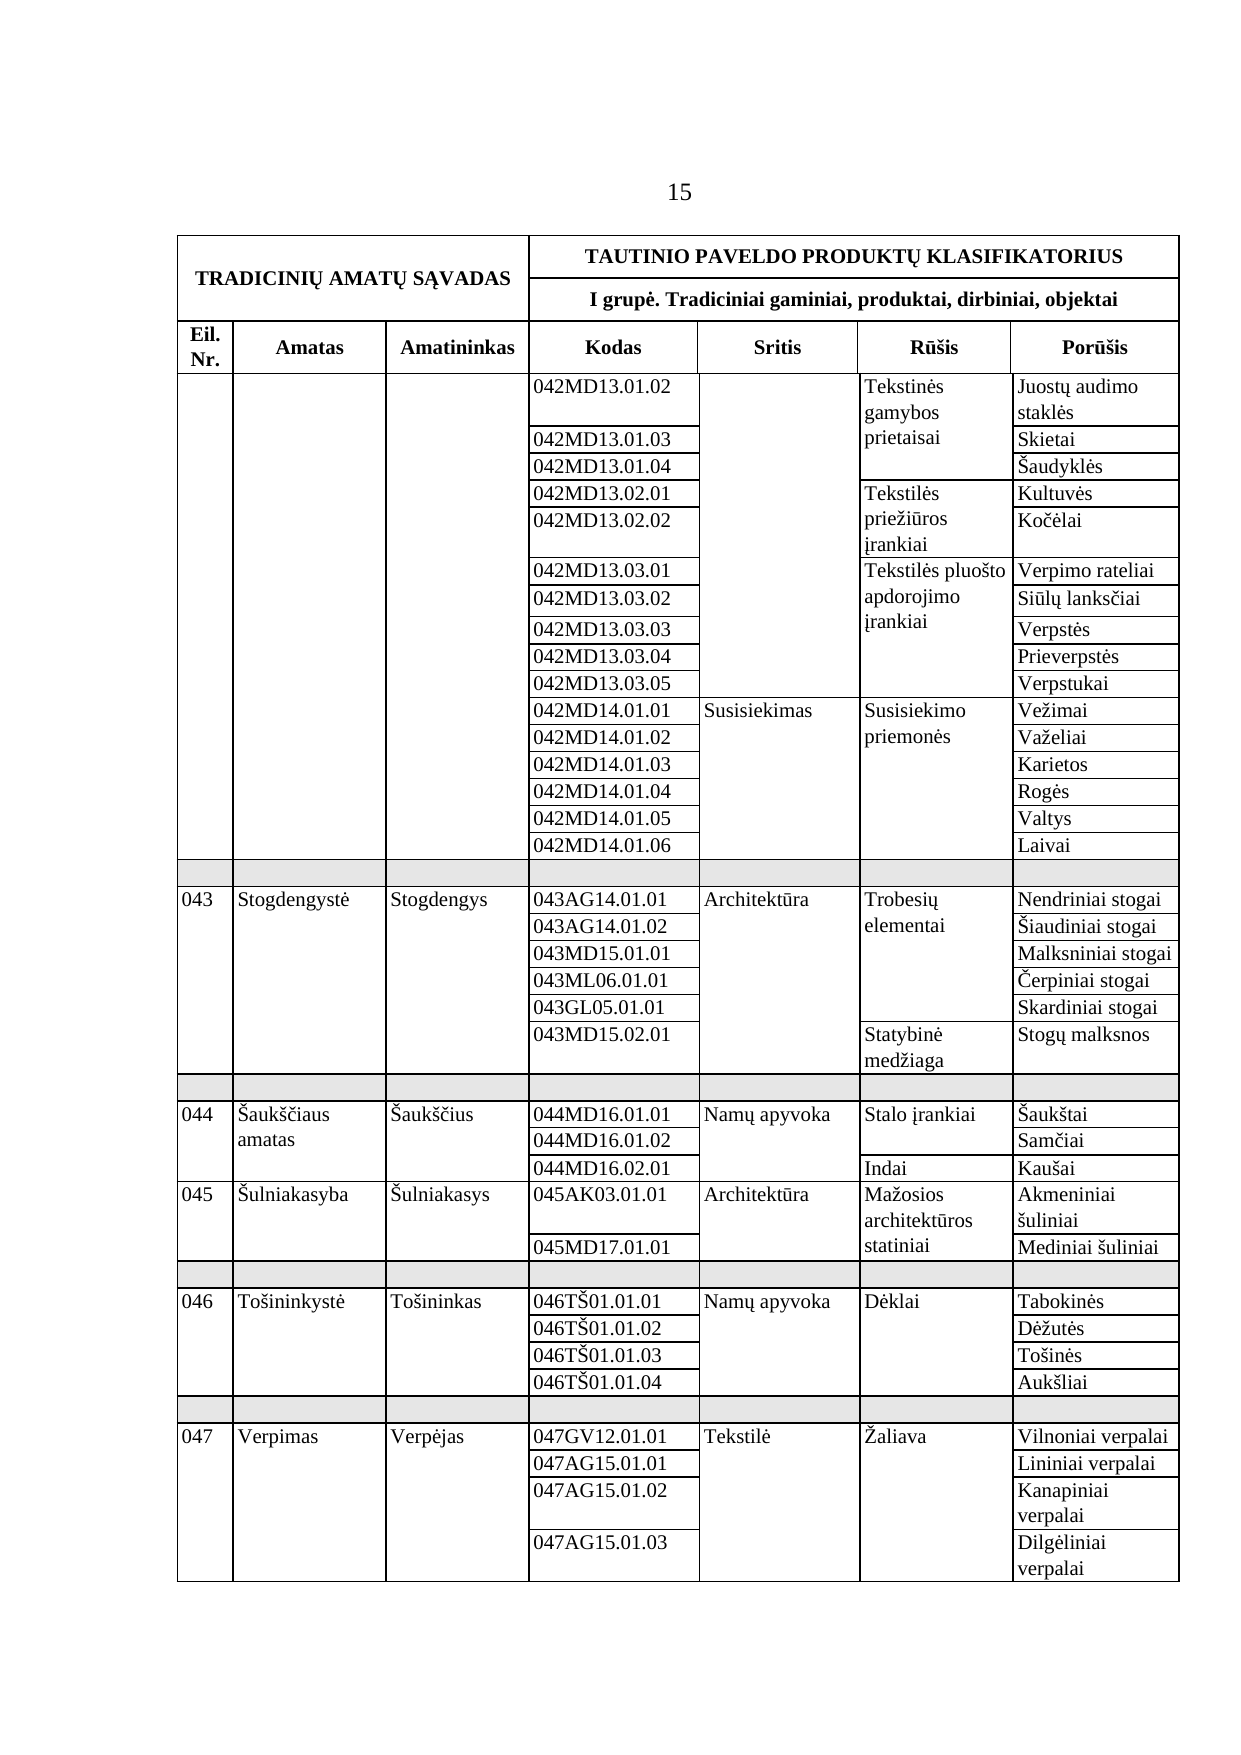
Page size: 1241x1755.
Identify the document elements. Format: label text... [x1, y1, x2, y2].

table_cell 042MD13.01.04 [530, 454, 699, 479]
table_cell 045 [178, 1182, 232, 1260]
table_cell Verpstės [1014, 617, 1178, 643]
table_cell Žaliava [861, 1424, 1012, 1581]
table_cell 044MD16.01.01 [530, 1102, 699, 1127]
table_header TRADICINIŲ AMATŲ SĄVADAS [178, 236, 528, 320]
table_cell [861, 1262, 1012, 1287]
table_cell [700, 1397, 859, 1422]
table_cell Rogės [1014, 779, 1178, 805]
table_cell 047AG15.01.01 [530, 1451, 699, 1476]
table_cell Prieverpstės [1014, 645, 1178, 670]
table_cell Stalo įrankiai [861, 1102, 1012, 1154]
table_cell Šiaudiniai stogai [1014, 914, 1178, 939]
table_cell Namų apyvoka [700, 1102, 859, 1181]
table_cell [700, 1075, 859, 1100]
table_header TAUTINIO PAVELDO PRODUKTŲ KLASIFIKATORIUS [530, 236, 1178, 277]
table_cell [1014, 860, 1178, 886]
table_cell [1014, 1262, 1178, 1287]
table_cell [700, 1262, 859, 1287]
table_cell Susisiekimas [700, 698, 859, 859]
table_cell I grupė. Tradiciniai gaminiai, produktai, dirbiniai, objektai [530, 279, 1178, 320]
table_cell 044MD16.02.01 [530, 1156, 699, 1181]
table_cell [700, 374, 859, 697]
table_cell [178, 374, 232, 859]
table_cell Samčiai [1014, 1128, 1178, 1154]
table_cell 042MD13.03.02 [530, 586, 699, 616]
table_cell 043 [178, 887, 232, 1073]
table_cell Šaukščius [387, 1102, 528, 1181]
table_cell [387, 1262, 528, 1287]
table_cell Malksniniai stogai [1014, 941, 1178, 967]
table_cell [234, 860, 385, 886]
table_cell 046TŠ01.01.01 [530, 1289, 699, 1314]
table_cell Verpėjas [387, 1424, 528, 1581]
table_cell 042MD14.01.05 [530, 806, 699, 832]
table_cell [530, 1075, 699, 1100]
table_cell 047AG15.01.02 [530, 1478, 699, 1528]
table_cell Kočėlai [1014, 508, 1178, 557]
table_cell Dėklai [861, 1289, 1012, 1395]
table_cell Susisiekimo priemonės [861, 698, 1012, 859]
table_cell 042MD14.01.02 [530, 725, 699, 751]
table_cell Mažosios architektūros statiniai [861, 1182, 1012, 1260]
table_cell 042MD14.01.01 [530, 698, 699, 724]
table_cell Kanapiniai verpalai [1014, 1478, 1178, 1528]
table_cell [178, 1397, 232, 1422]
table_cell 045MD17.01.01 [530, 1235, 699, 1260]
table_cell Valtys [1014, 806, 1178, 832]
table_cell Statybinė medžiaga [861, 1022, 1012, 1073]
table_cell 042MD14.01.06 [530, 833, 699, 859]
table_cell Tošininkas [387, 1289, 528, 1395]
table_cell 042MD13.01.03 [530, 427, 699, 452]
table_cell [1014, 1075, 1178, 1100]
table_cell 043ML06.01.01 [530, 968, 699, 993]
table_cell Čerpiniai stogai [1014, 968, 1178, 993]
table_cell Šaukščiaus amatas [234, 1102, 385, 1181]
table_cell Tošininkystė [234, 1289, 385, 1395]
table_cell Verpstukai [1014, 671, 1178, 697]
table_cell Amatas [234, 322, 385, 373]
table_cell Kodas [530, 322, 697, 373]
table_cell [178, 1075, 232, 1100]
table_cell Eil. Nr. [178, 322, 232, 373]
table_cell [530, 1397, 699, 1422]
table_cell Verpimo rateliai [1014, 558, 1178, 584]
table_cell 043AG14.01.02 [530, 914, 699, 939]
table_cell 042MD14.01.04 [530, 779, 699, 805]
table_cell [387, 374, 528, 859]
table_cell Skietai [1014, 427, 1178, 452]
table_cell Stogdengystė [234, 887, 385, 1073]
table_cell 042MD14.01.03 [530, 752, 699, 778]
table_cell 043GL05.01.01 [530, 995, 699, 1021]
table_cell Architektūra [700, 887, 859, 1073]
table_cell 046 [178, 1289, 232, 1395]
table_cell [530, 860, 699, 886]
table_cell 042MD13.02.01 [530, 481, 699, 506]
table_cell Sritis [698, 322, 857, 373]
table_cell 043MD15.02.01 [530, 1022, 699, 1073]
table_cell Dilgėliniai verpalai [1014, 1530, 1178, 1581]
table_cell [700, 860, 859, 886]
table_cell Mediniai šuliniai [1014, 1235, 1178, 1260]
table_cell Verpimas [234, 1424, 385, 1581]
table_cell 042MD13.03.05 [530, 671, 699, 697]
table_cell [178, 1262, 232, 1287]
table_cell [178, 860, 232, 886]
table_cell 047GV12.01.01 [530, 1424, 699, 1449]
table_cell 042MD13.01.02 [530, 374, 699, 425]
table_cell Tekstilė [700, 1424, 859, 1581]
table_cell Juostų audimo staklės [1014, 374, 1178, 425]
table_cell 043AG14.01.01 [530, 887, 699, 913]
table_cell 046TŠ01.01.04 [530, 1370, 699, 1395]
table_cell Karietos [1014, 752, 1178, 778]
table_cell Važeliai [1014, 725, 1178, 751]
table_cell 042MD13.03.01 [530, 558, 699, 584]
table_cell Kaušai [1014, 1156, 1178, 1181]
table_cell 047 [178, 1424, 232, 1581]
table_cell Aukšliai [1014, 1370, 1178, 1395]
table_cell [234, 1397, 385, 1422]
table_cell Stogų malksnos [1014, 1022, 1178, 1073]
table_cell [530, 1262, 699, 1287]
table_cell 044MD16.01.02 [530, 1128, 699, 1154]
table_cell [234, 1075, 385, 1100]
table_cell 046TŠ01.01.03 [530, 1343, 699, 1368]
table_cell 044 [178, 1102, 232, 1181]
table_cell Šaukštai [1014, 1102, 1178, 1127]
table_cell Vilnoniai verpalai [1014, 1424, 1178, 1449]
table_cell Indai [861, 1156, 1012, 1181]
table_cell 045AK03.01.01 [530, 1182, 699, 1233]
table_cell Šulniakasys [387, 1182, 528, 1260]
table_cell Laivai [1014, 833, 1178, 859]
table_cell Akmeniniai šuliniai [1014, 1182, 1178, 1233]
table_cell Lininiai verpalai [1014, 1451, 1178, 1476]
table_cell Stogdengys [387, 887, 528, 1073]
table_cell [861, 860, 1012, 886]
table_cell Siūlų lanksčiai [1014, 586, 1178, 616]
table_cell Amatininkas [387, 322, 528, 373]
table_cell 043MD15.01.01 [530, 941, 699, 967]
table_cell Porūšis [1011, 322, 1178, 373]
table_cell Vežimai [1014, 698, 1178, 724]
table_cell [387, 1397, 528, 1422]
table_cell Šaudyklės [1014, 454, 1178, 479]
table_cell Tekstilės priežiūros įrankiai [861, 481, 1012, 557]
table_cell Tekstilės pluošto apdorojimo įrankiai [861, 558, 1012, 697]
table_cell [861, 1075, 1012, 1100]
table_cell Architektūra [700, 1182, 859, 1260]
table_cell 047AG15.01.03 [530, 1530, 699, 1581]
table_cell Šulniakasyba [234, 1182, 385, 1260]
table_cell Tabokinės [1014, 1289, 1178, 1314]
table_cell Kultuvės [1014, 481, 1178, 506]
table_cell [387, 1075, 528, 1100]
table_cell Dėžutės [1014, 1316, 1178, 1341]
table_cell 046TŠ01.01.02 [530, 1316, 699, 1341]
table_cell Tošinės [1014, 1343, 1178, 1368]
table_cell [234, 1262, 385, 1287]
table_cell Trobesių elementai [861, 887, 1012, 1021]
table_cell 042MD13.03.03 [530, 617, 699, 643]
table_cell Nendriniai stogai [1014, 887, 1178, 913]
table_cell 042MD13.02.02 [530, 508, 699, 557]
table_cell [234, 374, 385, 859]
table_cell Tekstinės gamybos prietaisai [861, 374, 1012, 479]
table_cell [387, 860, 528, 886]
table_cell [861, 1397, 1012, 1422]
table_cell Rūšis [858, 322, 1010, 373]
table_cell [1014, 1397, 1178, 1422]
table_cell Namų apyvoka [700, 1289, 859, 1395]
table_cell 042MD13.03.04 [530, 645, 699, 670]
table_cell Skardiniai stogai [1014, 995, 1178, 1021]
